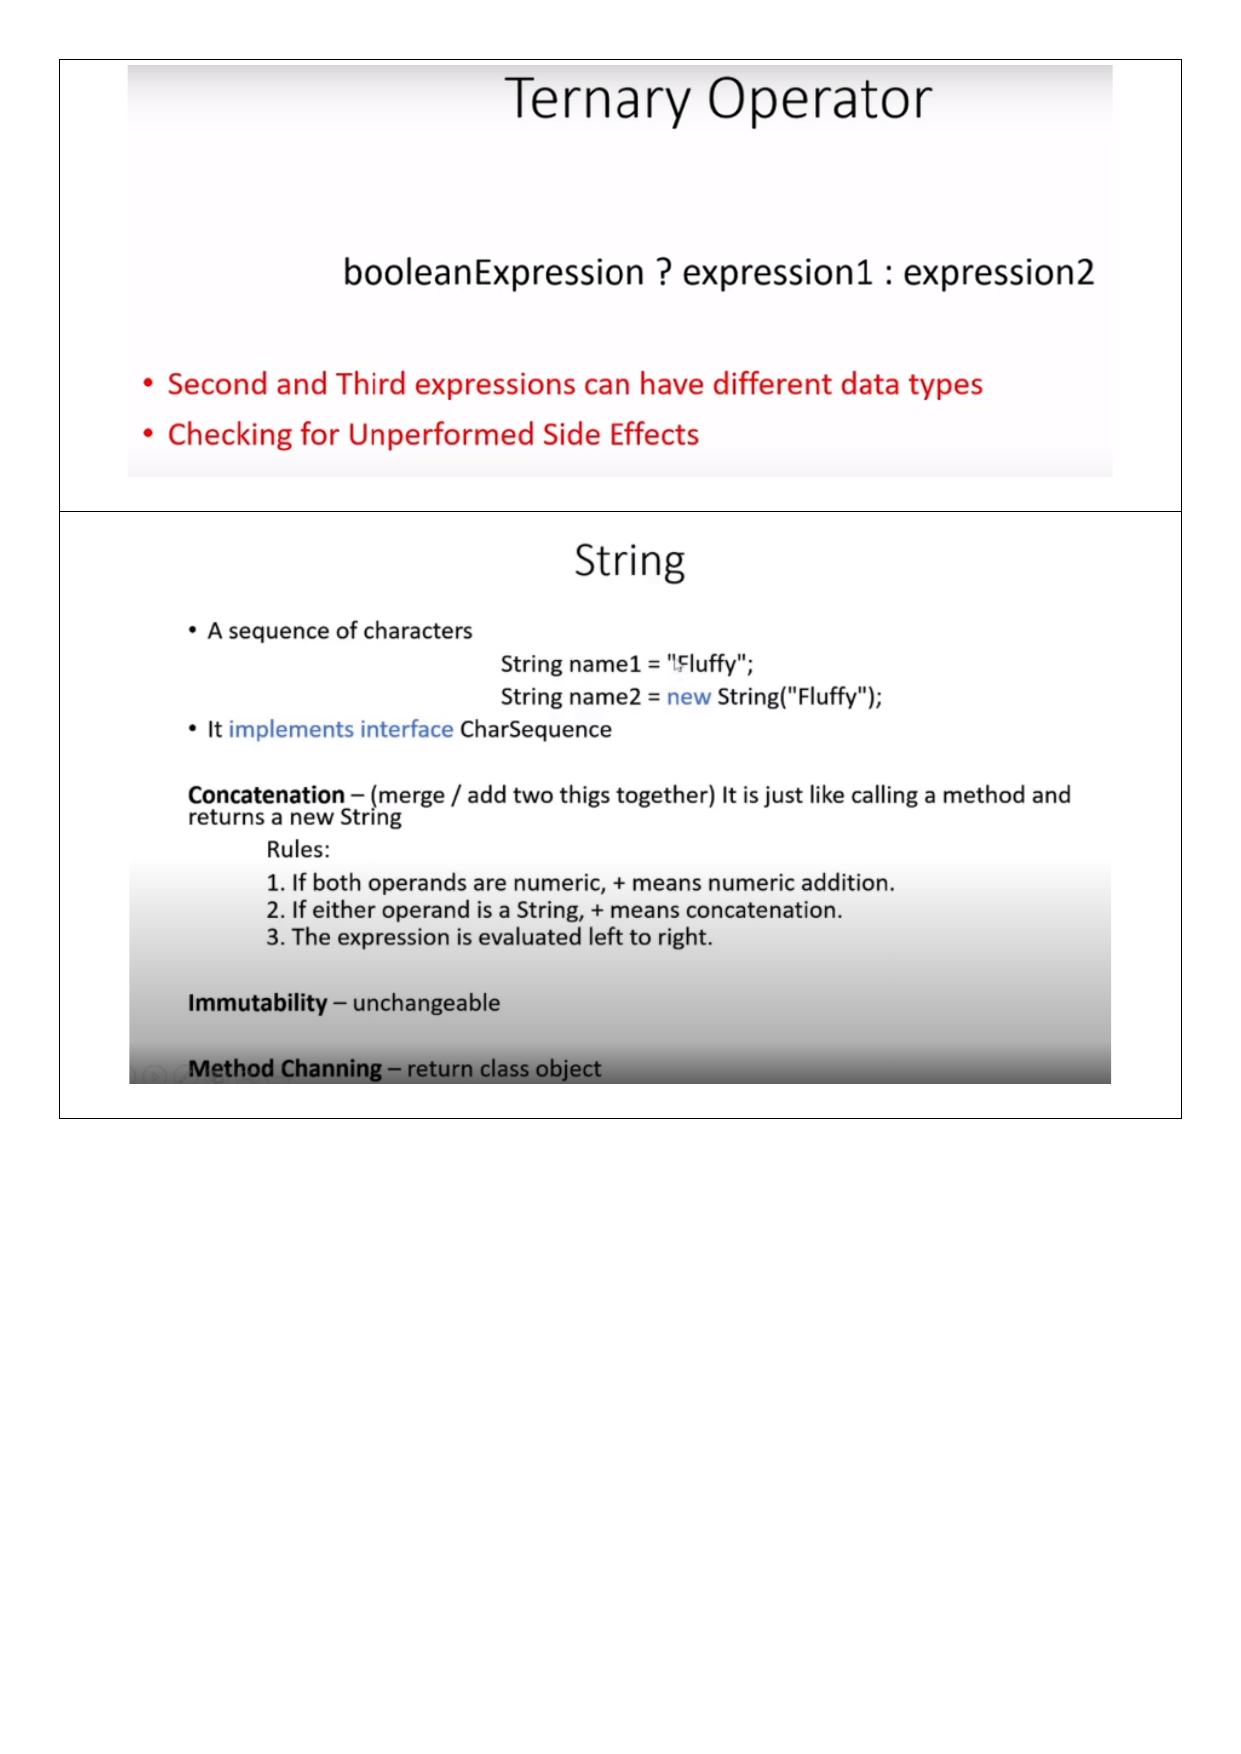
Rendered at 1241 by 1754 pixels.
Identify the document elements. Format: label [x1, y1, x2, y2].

picture [127, 65, 1113, 477]
table_cell [60, 60, 1181, 511]
table_cell [60, 512, 1181, 1118]
picture [129, 517, 1112, 1084]
